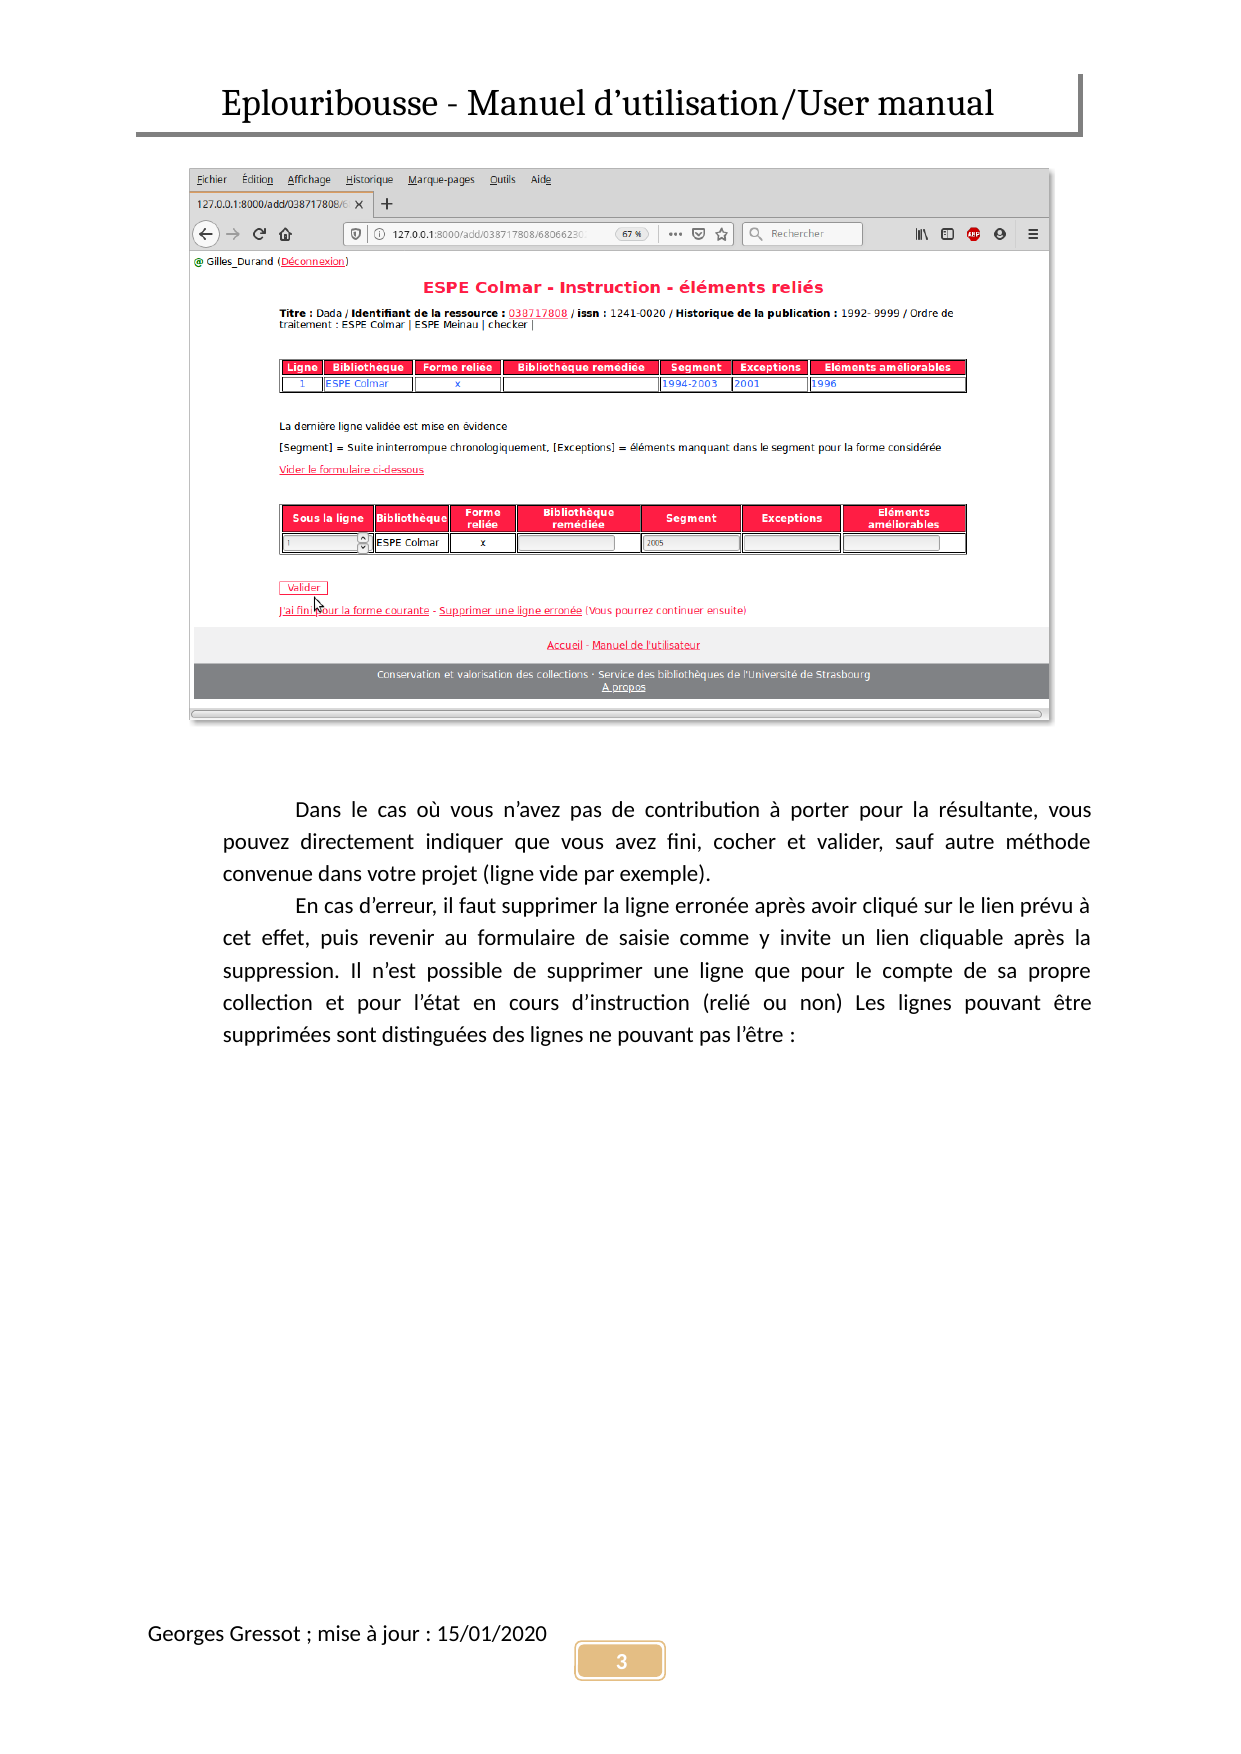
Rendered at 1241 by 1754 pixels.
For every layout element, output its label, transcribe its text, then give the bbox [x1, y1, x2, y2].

picture [185, 164, 1055, 727]
list En cas d’erreur, il faut supprimer la ligne erronée après avoir cliqué sur le lien prévu à cet effet, puis revenir au formulaire de saisie comme y invite un lien cliquable après la suppression. Il n’est possible de supprimer une ligne que pour le compte de sa propre collection et pour l’état en cours d’instruction (relié ou non) Les lignes pouvant être supprimées sont distinguées des lignes ne pouvant pas l’être : [223, 891, 1093, 1048]
list Dans le cas où vous n’avez pas de contribution à porter pour la résultante, vous pouvez directement indiquer que vous avez fini, cocher et valider, sauf autre méthode convenue dans votre projet (ligne vide par exemple). [223, 795, 1093, 887]
